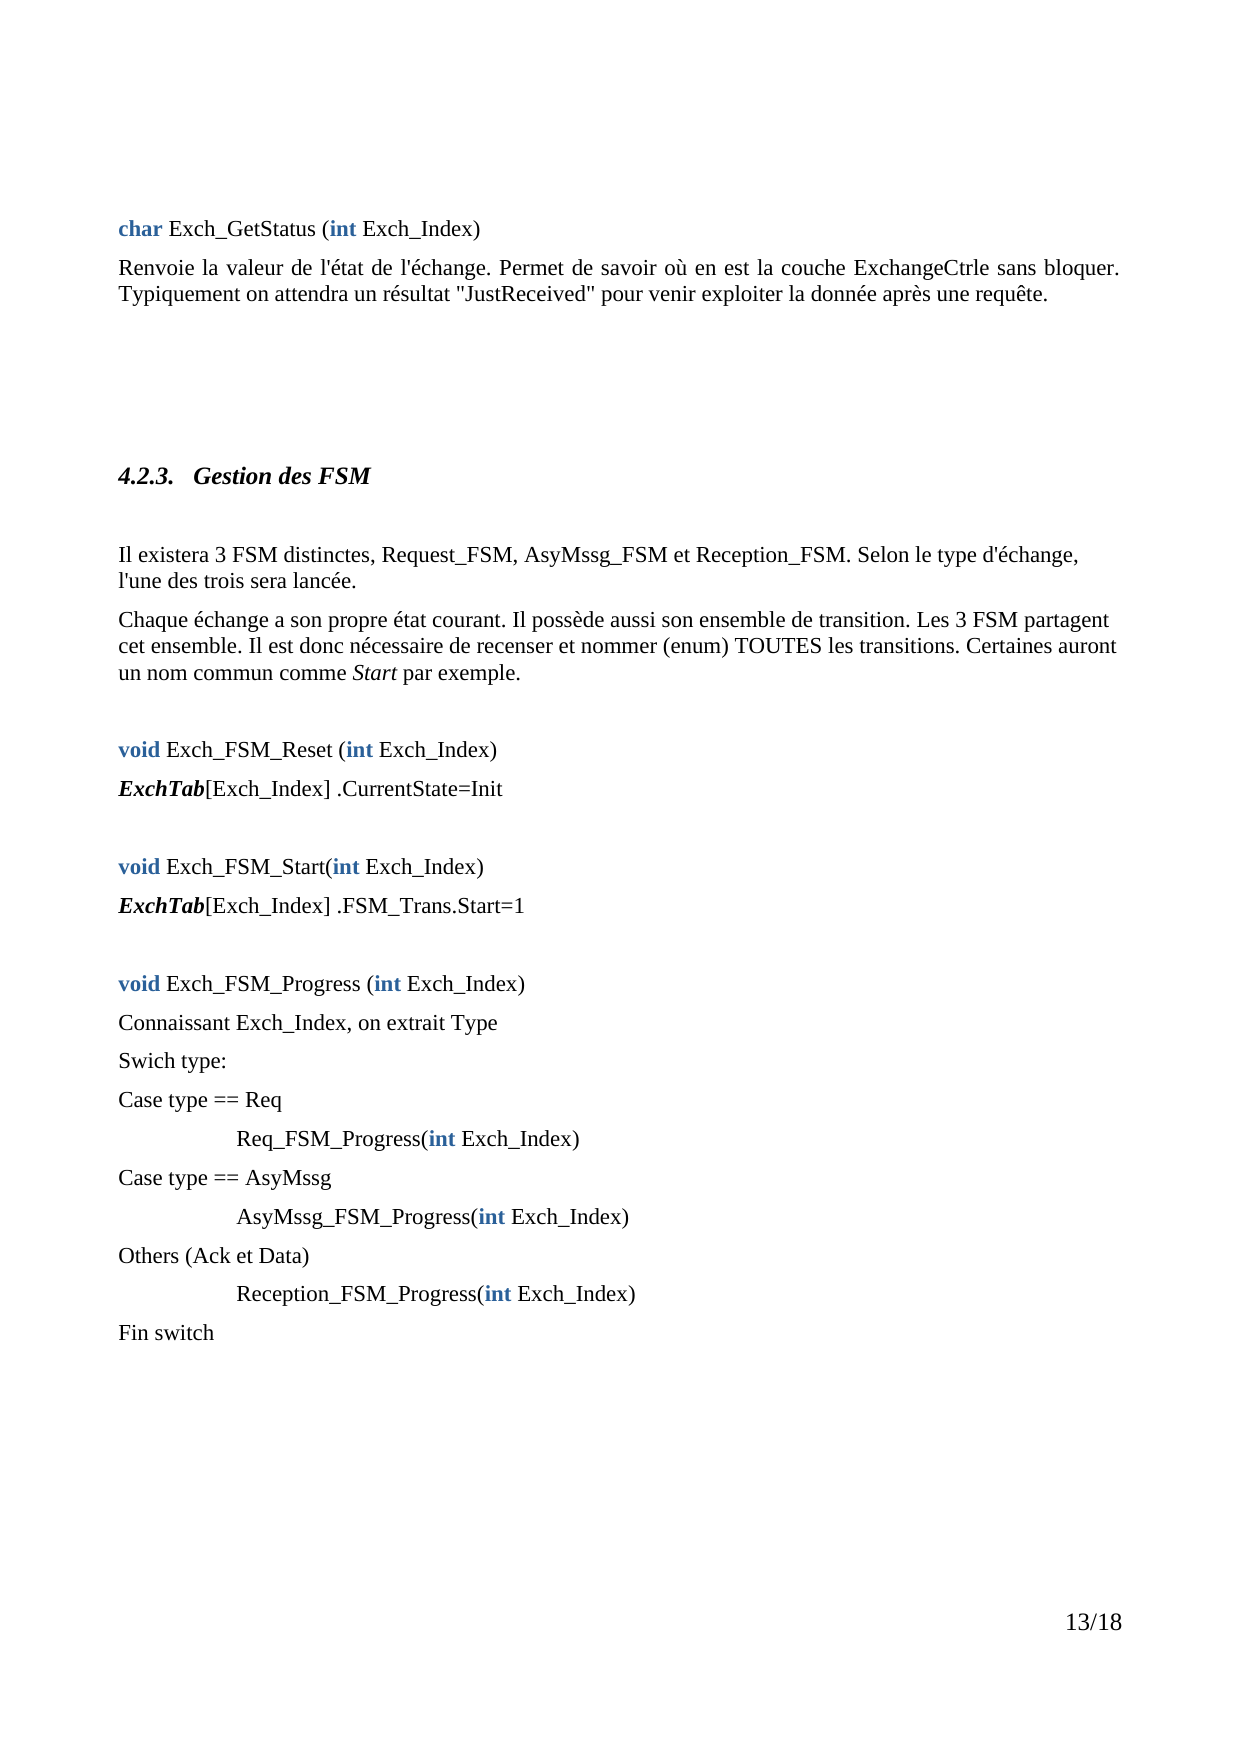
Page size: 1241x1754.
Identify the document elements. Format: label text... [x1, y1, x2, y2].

text ExchTab[Exch_Index] .FSM_Trans.Start=1 [118, 892, 1122, 918]
text Connaissant Exch_Index, on extrait Type [118, 1008, 1122, 1035]
text Renvoie la valeur de l'état de l'échange. Permet de savoir où en est la couche ExchangeCtrle sans bloquer. Typiquement on attendra un résultat "JustReceived" pour venir exploiter la donnée après une requête. [118, 254, 1122, 307]
text void Exch_FSM_Start(int Exch_Index) [118, 853, 1122, 879]
subtitle Gestion des FSM [118, 461, 1122, 489]
text Case type == AsyMssg [118, 1164, 1122, 1190]
text Reception_FSM_Progress(int Exch_Index) [118, 1281, 1122, 1307]
text void Exch_FSM_Reset (int Exch_Index) [118, 737, 1122, 763]
text Fin switch [118, 1319, 1122, 1346]
text void Exch_FSM_Progress (int Exch_Index) [118, 970, 1122, 996]
text Swich type: [118, 1047, 1122, 1074]
text Chaque échange a son propre état courant. Il possède aussi son ensemble de transition. Les 3 FSM partagent cet ensemble. Il est donc nécessaire de recenser et nommer (enum) TOUTES les transitions. Certaines auront un nom commun comme Start par exemple. [118, 606, 1122, 685]
text Others (Ack et Data) [118, 1242, 1122, 1268]
text char Exch_GetStatus (int Exch_Index) [118, 215, 1122, 242]
text ExchTab[Exch_Index] .CurrentState=Init [118, 775, 1122, 802]
text Case type == Req [118, 1086, 1122, 1113]
text Req_FSM_Progress(int Exch_Index) [118, 1125, 1122, 1151]
text AsyMssg_FSM_Progress(int Exch_Index) [118, 1203, 1122, 1229]
text Il existera 3 FSM distinctes, Request_FSM, AsyMssg_FSM et Reception_FSM. Selon le type d'échange, l'une des trois sera lancée. [118, 541, 1122, 594]
